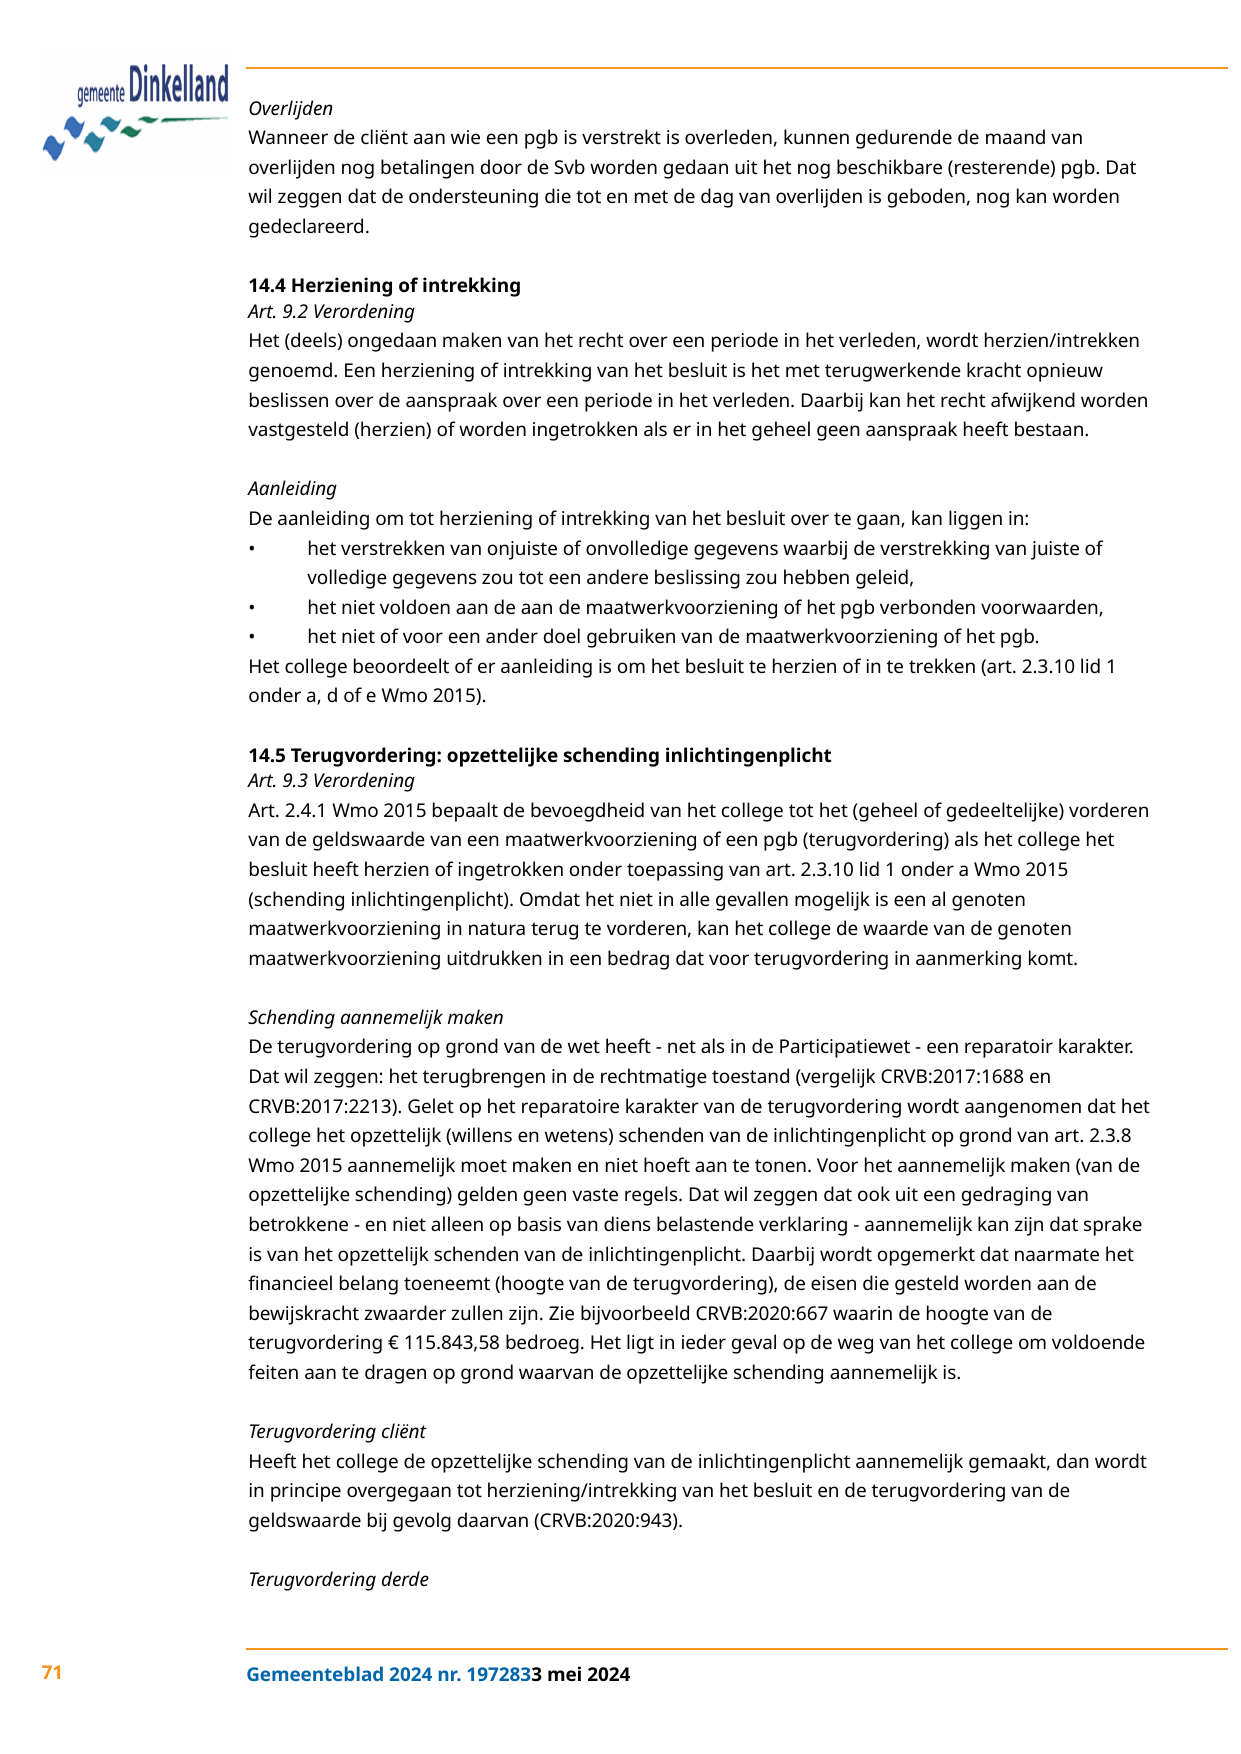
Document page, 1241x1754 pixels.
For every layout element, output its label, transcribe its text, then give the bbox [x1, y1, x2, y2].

text Art. 9.3 Verordening [248, 767, 1152, 793]
text Art. 9.2 Verordening [248, 298, 1152, 324]
text Art. 2.4.1 Wmo 2015 bepaalt de bevoegdheid van het college tot het (geheel of gedeeltelijke) vorderen van de geldswaarde van een maatwerkvoorziening of een pgb (terugvordering) als het college het besluit heeft herzien of ingetrokken onder toepassing van art. 2.3.10 lid 1 onder a Wmo 2015 (schending inlichtingenplicht). Omdat het niet in alle gevallen mogelijk is een al genoten maatwerkvoorziening in natura terug te vorderen, kan het college de waarde van de genoten maatwerkvoorziening uitdrukken in een bedrag dat voor terugvordering in aanmerking komt. [248, 797, 1152, 971]
list het niet of voor een ander doel gebruiken van de maatwerkvoorziening of het pgb. [248, 623, 1152, 649]
text Overlijden [248, 95, 1152, 121]
text Het (deels) ongedaan maken van het recht over een periode in het verleden, wordt herzien/intrekken genoemd. Een herziening of intrekking van het besluit is het met terugwerkende kracht opnieuw beslissen over de aanspraak over een periode in het verleden. Daarbij kan het recht afwijkend worden vastgesteld (herzien) of worden ingetrokken als er in het geheel geen aanspraak heeft bestaan. [248, 328, 1152, 442]
picture [41, 47, 231, 172]
text 14.4 Herziening of intrekking [248, 272, 1152, 298]
list het niet voldoen aan de aan de maatwerkvoorziening of het pgb verbonden voorwaarden, [248, 594, 1152, 619]
text Wanneer de cliënt aan wie een pgb is verstrekt is overleden, kunnen gedurende de maand van overlijden nog betalingen door de Svb worden gedaan uit het nog beschikbare (resterende) pgb. Dat wil zeggen dat de ondersteuning die tot en met de dag van overlijden is geboden, nog kan worden gedeclareerd. [248, 124, 1152, 239]
list het verstrekken van onjuiste of onvolledige gegevens waarbij de verstrekking van juiste of volledige gegevens zou tot een andere beslissing zou hebben geleid, [248, 535, 1152, 590]
text Het college beoordeelt of er aanleiding is om het besluit te herzien of in te trekken (art. 2.3.10 lid 1 onder a, d of e Wmo 2015). [248, 653, 1152, 708]
text Heeft het college de opzettelijke schending van de inlichtingenplicht aannemelijk gemaakt, dan wordt in principe overgegaan tot herziening/intrekking van het besluit en de terugvordering van de geldswaarde bij gevolg daarvan (CRVB:2020:943). [248, 1448, 1152, 1533]
text Terugvordering cliënt [248, 1418, 1152, 1444]
text Schending aannemelijk maken [248, 1004, 1152, 1030]
text De terugvordering op grond van de wet heeft - net als in de Participatiewet - een reparatoir karakter. Dat wil zeggen: het terugbrengen in de rechtmatige toestand (vergelijk CRVB:2017:1688 en CRVB:2017:2213). Gelet op het reparatoire karakter van de terugvordering wordt aangenomen dat het college het opzettelijk (willens en wetens) schenden van de inlichtingenplicht op grond van art. 2.3.8 Wmo 2015 aannemelijk moet maken en niet hoeft aan te tonen. Voor het aannemelijk maken (van de opzettelijke schending) gelden geen vaste regels. Dat wil zeggen dat ook uit een gedraging van betrokkene - en niet alleen op basis van diens belastende verklaring - aannemelijk kan zijn dat sprake is van het opzettelijk schenden van de inlichtingenplicht. Daarbij wordt opgemerkt dat naarmate het financieel belang toeneemt (hoogte van de terugvordering), de eisen die gesteld worden aan de bewijskracht zwaarder zullen zijn. Zie bijvoorbeeld CRVB:2020:667 waarin de hoogte van de terugvordering € 115.843,58 bedroeg. Het ligt in ieder geval op de weg van het college om voldoende feiten aan te dragen op grond waarvan de opzettelijke schending aannemelijk is. [248, 1034, 1152, 1385]
text Terugvordering derde [248, 1566, 1152, 1592]
text Aanleiding [248, 476, 1152, 501]
text De aanleiding om tot herziening of intrekking van het besluit over te gaan, kan liggen in: [248, 505, 1152, 531]
text 14.5 Terugvordering: opzettelijke schending inlichtingenplicht [248, 742, 1152, 767]
